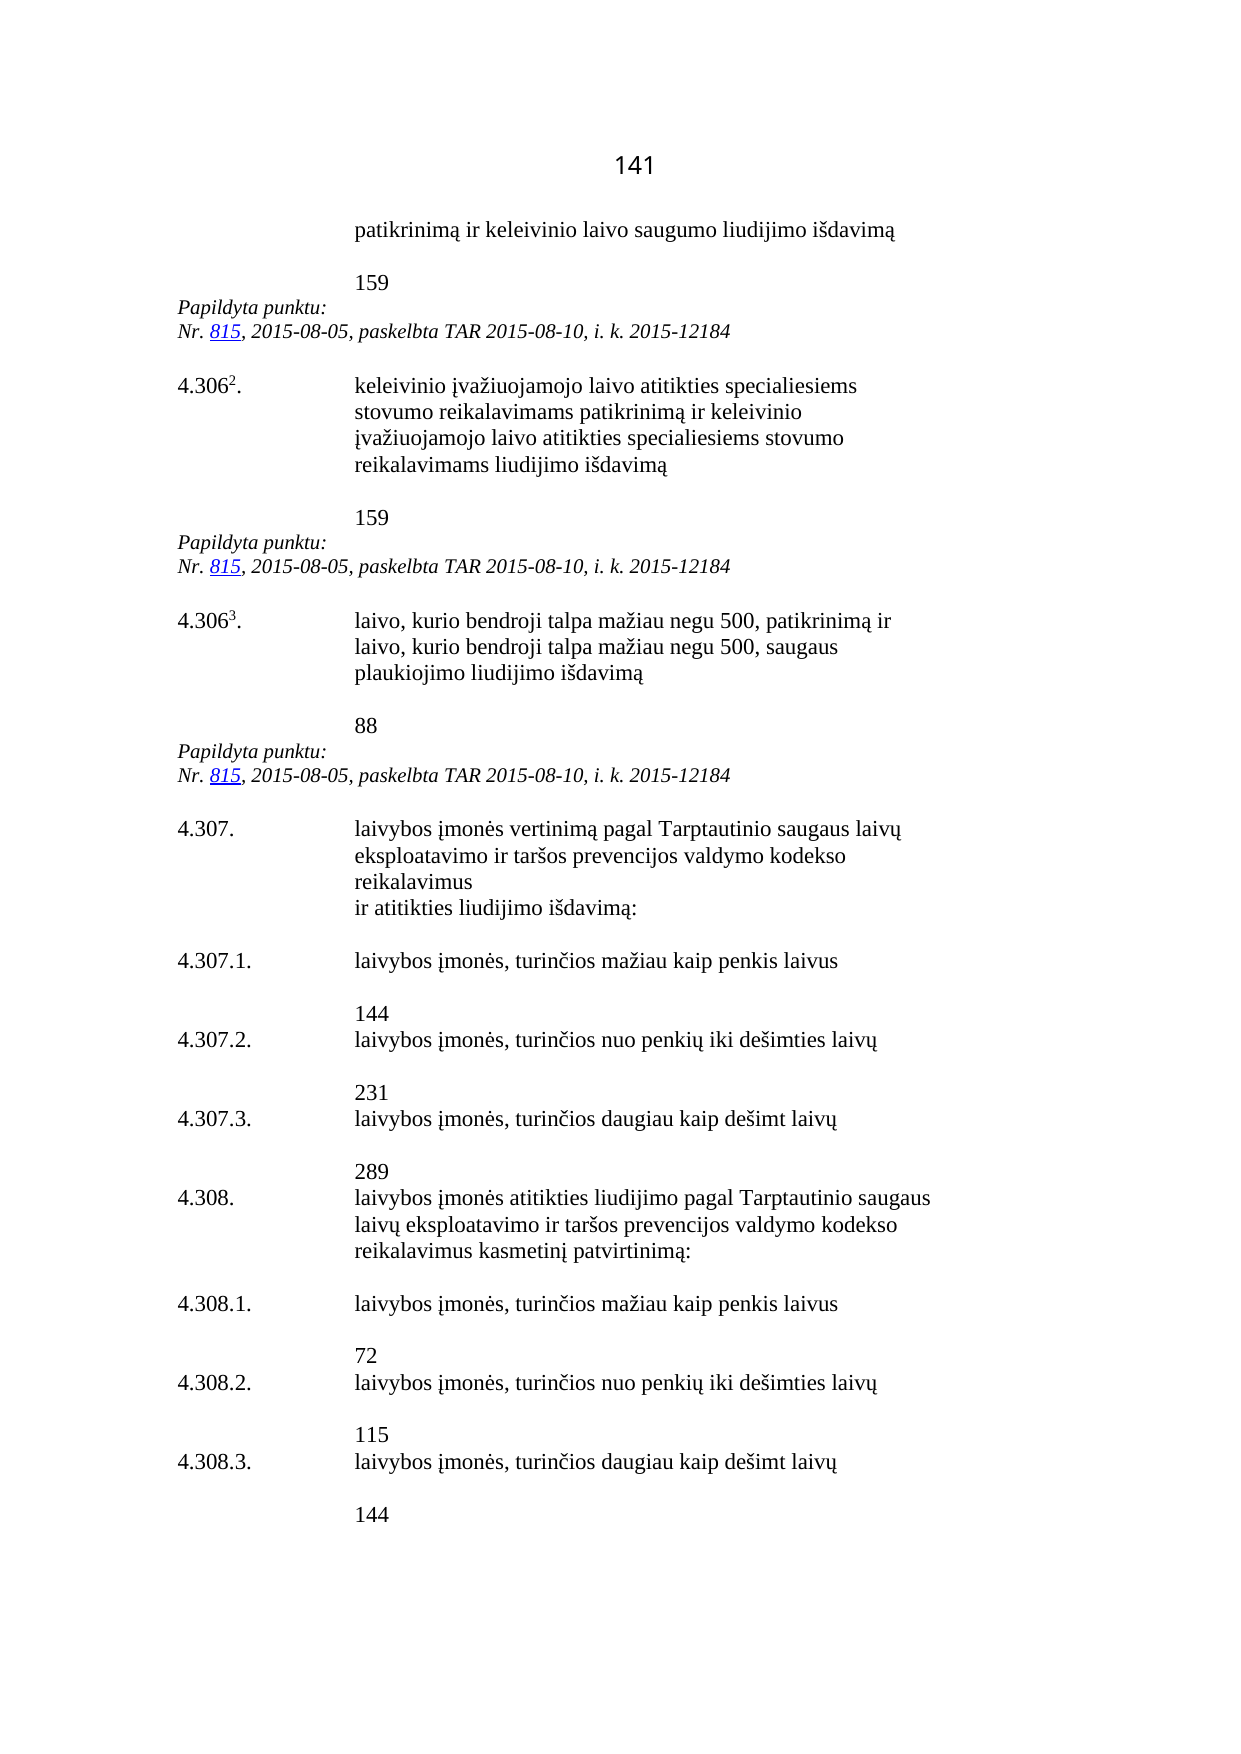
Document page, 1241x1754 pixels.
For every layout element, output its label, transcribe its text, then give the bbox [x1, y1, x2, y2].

text reikalavimus kasmetinį patvirtinimą: [354, 1237, 945, 1290]
text Nr. 815, 2015-08-05, paskelbta TAR 2015-08-10, i. k. 2015-12184 [177, 319, 1093, 343]
text 4.3062. keleivinio įvažiuojamojo laivo atitikties specialiesiems [177, 372, 945, 398]
text įvažiuojamojo laivo atitikties specialiesiems stovumo [354, 424, 945, 451]
text patikrinimą ir keleivinio laivo saugumo liudijimo išdavimą 159 [354, 216, 945, 295]
text eksploatavimo ir taršos prevencijos valdymo kodekso reikalavimus [354, 842, 945, 894]
text Papildyta punktu: [177, 738, 1093, 763]
text 4.307.2. laivybos įmonės, turinčios nuo penkių iki dešimties laivų 231 [177, 1026, 945, 1105]
text Papildyta punktu: [177, 295, 1093, 319]
text Nr. 815, 2015-08-05, paskelbta TAR 2015-08-10, i. k. 2015-12184 [177, 763, 1093, 787]
text Papildyta punktu: [177, 530, 1093, 554]
text reikalavimams liudijimo išdavimą 159 [354, 451, 945, 530]
text ir atitikties liudijimo išdavimą: [354, 894, 945, 947]
text laivų eksploatavimo ir taršos prevencijos valdymo kodekso [354, 1211, 945, 1237]
text 4.307. laivybos įmonės vertinimą pagal Tarptautinio saugaus laivų [177, 815, 945, 842]
text 4.3063. laivo, kurio bendroji talpa mažiau negu 500, patikrinimą ir [177, 607, 945, 633]
text laivo, kurio bendroji talpa mažiau negu 500, saugaus [354, 633, 945, 659]
text Nr. 815, 2015-08-05, paskelbta TAR 2015-08-10, i. k. 2015-12184 [177, 554, 1093, 578]
text 4.308. laivybos įmonės atitikties liudijimo pagal Tarptautinio saugaus [177, 1184, 945, 1211]
text 4.308.2. laivybos įmonės, turinčios nuo penkių iki dešimties laivų 115 [177, 1369, 945, 1448]
text 4.307.1. laivybos įmonės, turinčios mažiau kaip penkis laivus 144 [177, 947, 945, 1026]
text stovumo reikalavimams patikrinimą ir keleivinio [354, 398, 945, 424]
text 4.308.3. laivybos įmonės, turinčios daugiau kaip dešimt laivų 144 [177, 1448, 945, 1527]
text plaukiojimo liudijimo išdavimą 88 [354, 659, 945, 738]
text 4.308.1. laivybos įmonės, turinčios mažiau kaip penkis laivus 72 [177, 1290, 945, 1369]
text 4.307.3. laivybos įmonės, turinčios daugiau kaip dešimt laivų 289 [177, 1105, 945, 1184]
